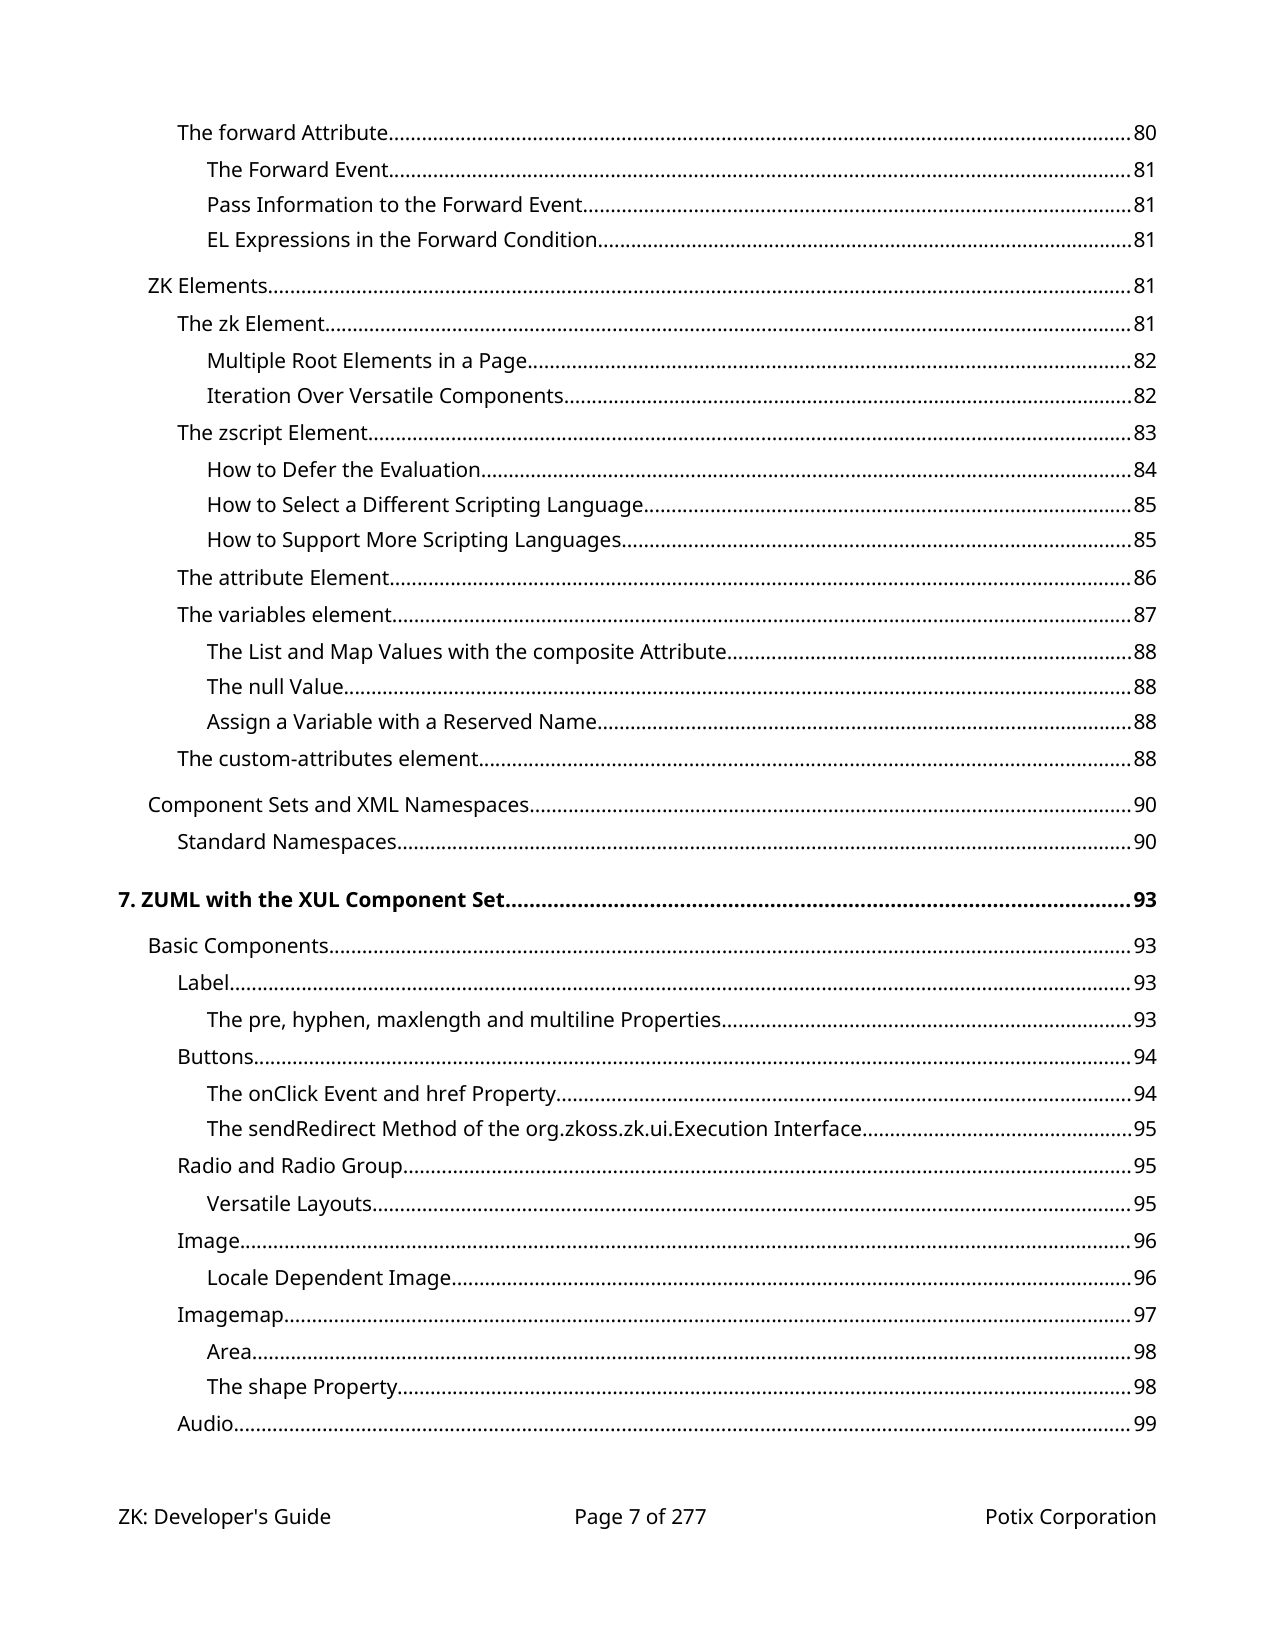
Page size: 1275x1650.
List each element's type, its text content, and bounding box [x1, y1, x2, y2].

text How to Select a Different Scripting Language 85 [207, 490, 1157, 518]
text Label 93 [177, 968, 1157, 996]
text The sendRedirect Method of the org.zkoss.zk.ui.Execution Interface 95 [207, 1114, 1157, 1143]
text How to Support More Scripting Languages 85 [207, 526, 1157, 554]
text Assign a Variable with a Reserved Name 88 [207, 707, 1157, 735]
text Audio 99 [177, 1409, 1157, 1437]
text The zk Element 81 [177, 309, 1157, 337]
text The List and Map Values with the composite Attribute 88 [207, 637, 1157, 665]
text 7. ZUML with the XUL Component Set 93 [118, 885, 1157, 913]
text The shape Property 98 [207, 1372, 1157, 1400]
text Standard Namespaces 90 [177, 827, 1157, 856]
text Pass Information to the Forward Event 81 [207, 190, 1157, 219]
text Imagemap 97 [177, 1300, 1157, 1328]
text The pre, hyphen, maxlength and multiline Properties 93 [207, 1005, 1157, 1033]
text Multiple Root Elements in a Page 82 [207, 346, 1157, 374]
text Component Sets and XML Namespaces 90 [148, 790, 1157, 818]
text Buttons 94 [177, 1042, 1157, 1070]
text Versatile Layouts 95 [207, 1189, 1157, 1217]
text EL Expressions in the Forward Condition 81 [207, 226, 1157, 254]
text How to Defer the Evaluation 84 [207, 455, 1157, 483]
text The null Value 88 [207, 672, 1157, 700]
text The Forward Event 81 [207, 155, 1157, 183]
text The variables element 87 [177, 600, 1157, 628]
text ZK Elements 81 [148, 272, 1157, 300]
text Image 96 [177, 1226, 1157, 1254]
text Radio and Radio Group 95 [177, 1152, 1157, 1180]
text The forward Attribute 80 [177, 118, 1157, 146]
text Basic Components 93 [148, 931, 1157, 959]
text The attribute Element 86 [177, 563, 1157, 591]
text Iteration Over Versatile Components 82 [207, 381, 1157, 409]
text Locale Dependent Image 96 [207, 1263, 1157, 1291]
text The zscript Element 83 [177, 418, 1157, 446]
text The custom-attributes element 88 [177, 744, 1157, 772]
text Area 98 [207, 1337, 1157, 1365]
text The onClick Event and href Property 94 [207, 1079, 1157, 1107]
